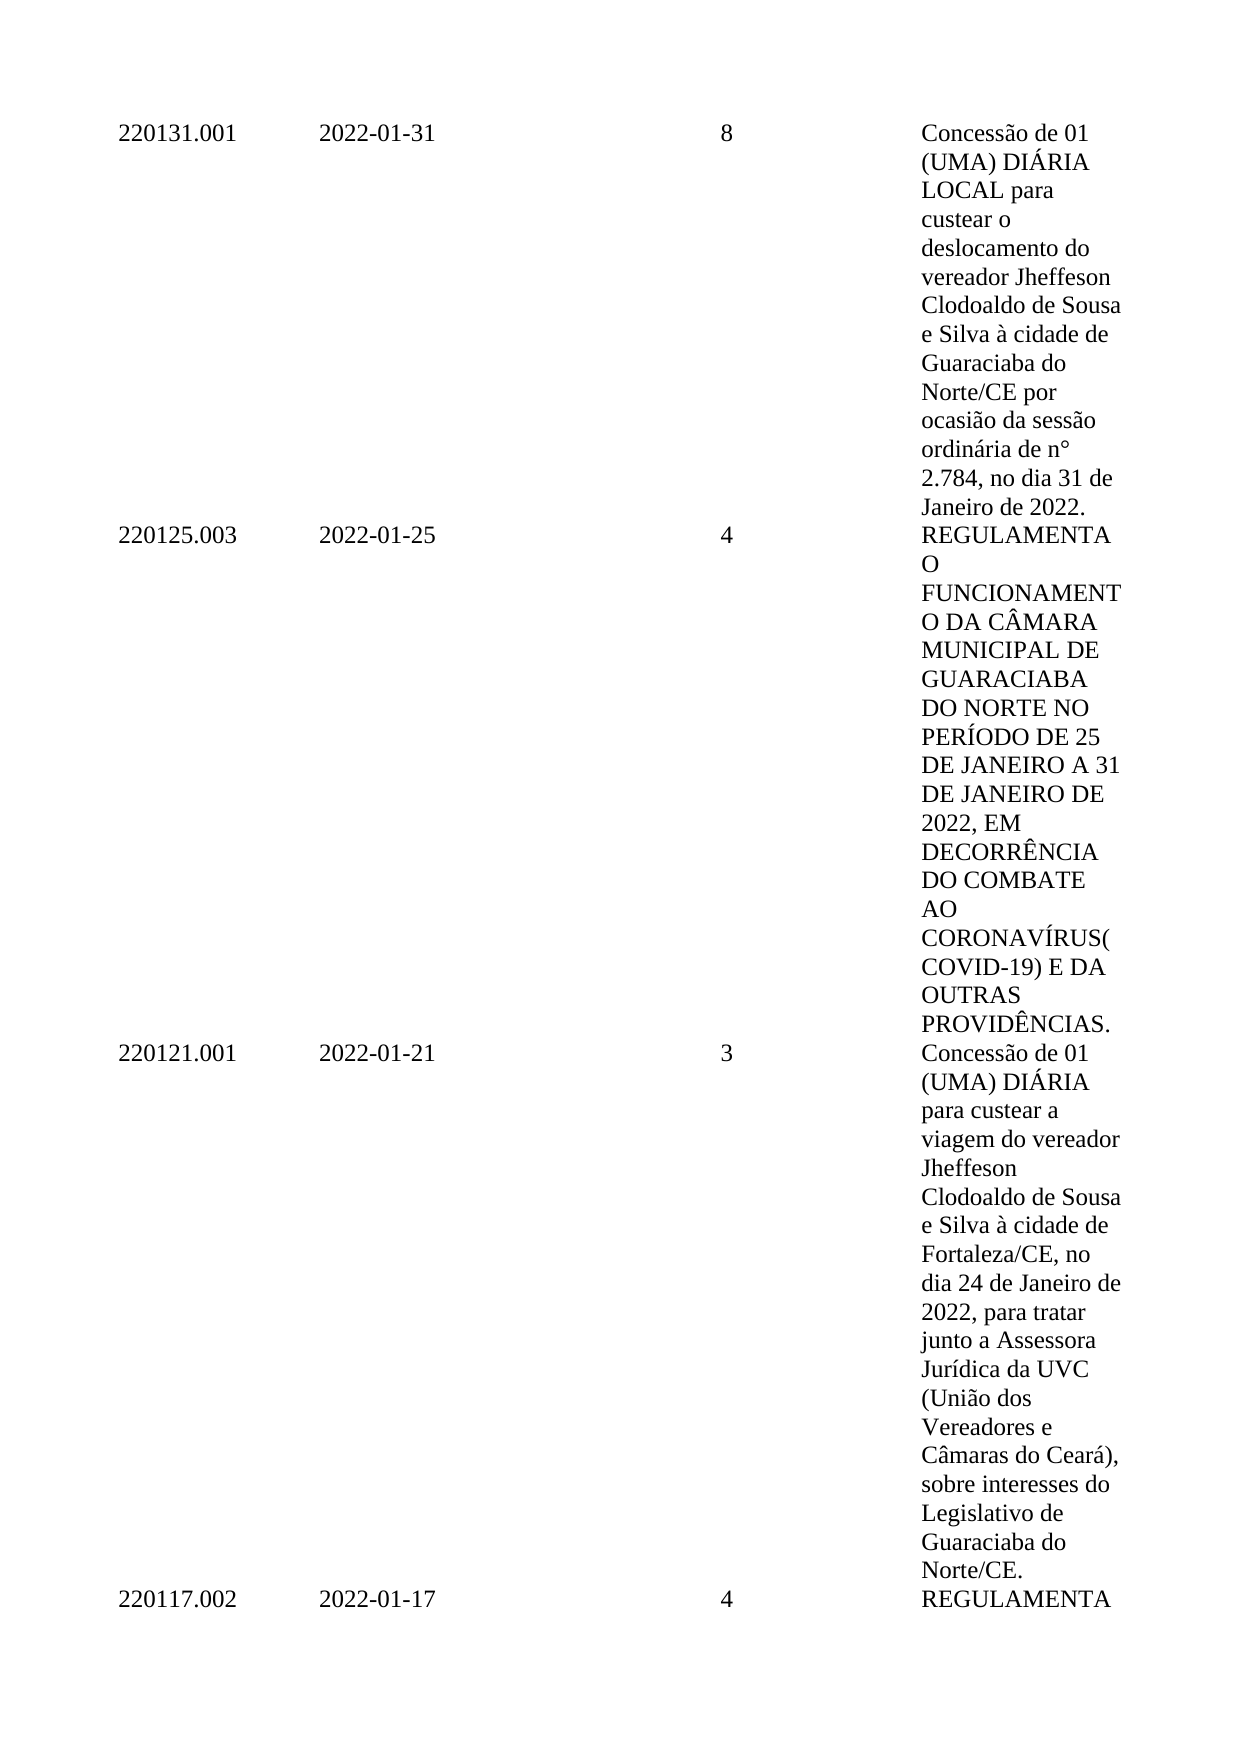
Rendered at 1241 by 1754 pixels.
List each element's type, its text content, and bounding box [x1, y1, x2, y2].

table_cell 2022-01-17 [319, 1584, 519, 1613]
table_cell [520, 1038, 720, 1584]
table_cell 3 [720, 1038, 921, 1584]
table_cell [520, 118, 720, 521]
table_cell 8 [720, 118, 921, 521]
table_cell 220117.002 [118, 1584, 319, 1613]
table_cell 2022-01-25 [319, 521, 519, 1038]
table_cell [520, 1584, 720, 1613]
table_cell 4 [720, 521, 921, 1038]
table_cell REGULAMENTA [921, 1584, 1122, 1613]
table_cell 220131.001 [118, 118, 319, 521]
table_cell [520, 521, 720, 1038]
table_cell 2022-01-21 [319, 1038, 519, 1584]
table_cell 220125.003 [118, 521, 319, 1038]
table_cell 220121.001 [118, 1038, 319, 1584]
table_cell REGULAMENTA O FUNCIONAMENTO DA CÂMARA MUNICIPAL DE GUARACIABA DO NORTE NO PERÍODO DE 25 DE JANEIRO A 31 DE JANEIRO DE 2022, EM DECORRÊNCIA DO COMBATE AO CORONAVÍRUS(COVID-19) E DA OUTRAS PROVIDÊNCIAS. [921, 521, 1122, 1038]
table_cell 4 [720, 1584, 921, 1613]
table_cell Concessão de 01 (UMA) DIÁRIA LOCAL para custear o deslocamento do vereador Jheffeson Clodoaldo de Sousa e Silva à cidade de Guaraciaba do Norte/CE por ocasião da sessão ordinária de n° 2.784, no dia 31 de Janeiro de 2022. [921, 118, 1122, 521]
table_cell 2022-01-31 [319, 118, 519, 521]
table_cell Concessão de 01 (UMA) DIÁRIA para custear a viagem do vereador Jheffeson Clodoaldo de Sousa e Silva à cidade de Fortaleza/CE, no dia 24 de Janeiro de 2022, para tratar junto a Assessora Jurídica da UVC (União dos Vereadores e Câmaras do Ceará), sobre interesses do Legislativo de Guaraciaba do Norte/CE. [921, 1038, 1122, 1584]
